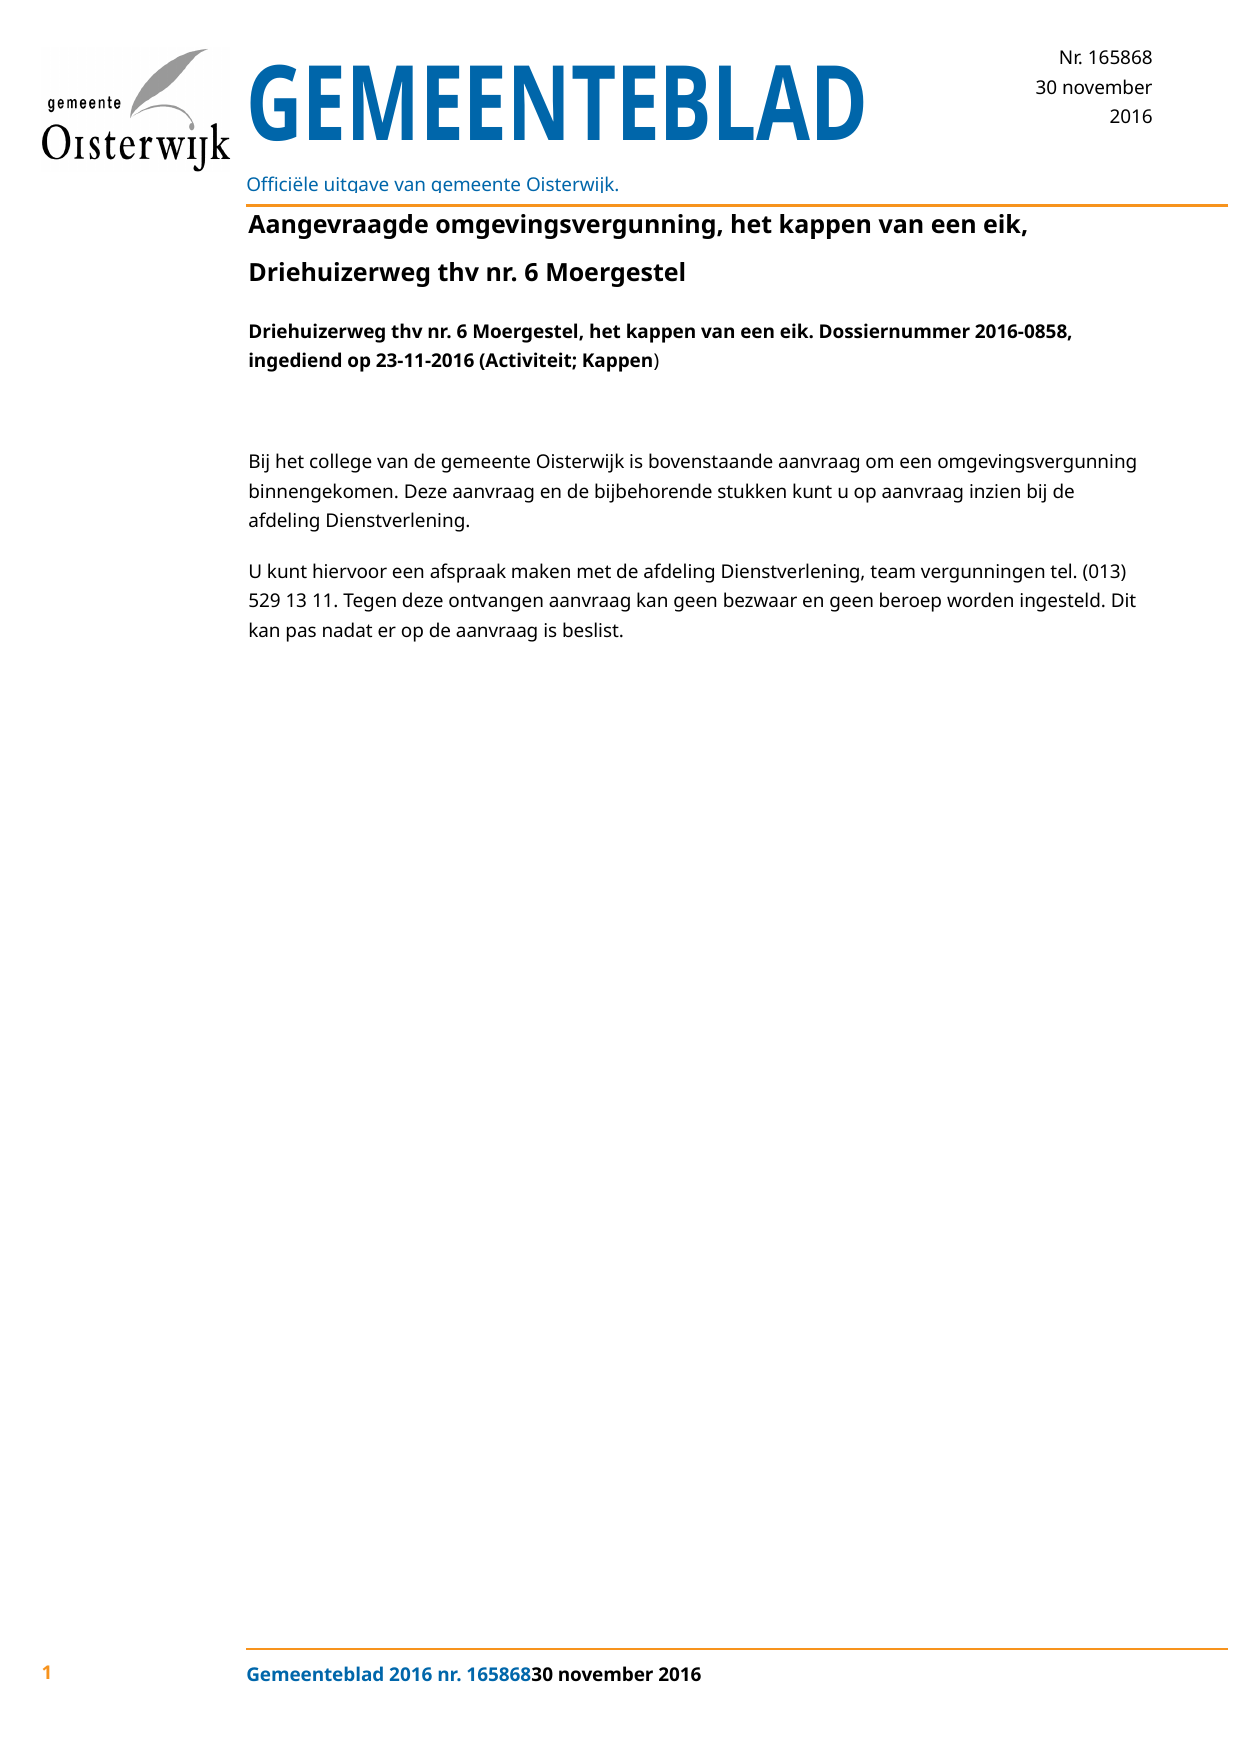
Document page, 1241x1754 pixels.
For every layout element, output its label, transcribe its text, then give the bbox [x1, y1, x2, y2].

text Bij het college van de gemeente Oisterwijk is bovenstaande aanvraag om een omgevingsvergunning binnengekomen. Deze aanvraag en de bijbehorende stukken kunt u op aanvraag inzien bij de afdeling Dienstverlening. [248, 448, 1152, 533]
text Aangevraagde omgevingsvergunning, het kappen van een eik, Driehuizerweg thv nr. 6 Moergestel [248, 207, 1152, 288]
text U kunt hiervoor een afspraak maken met de afdeling Dienstverlening, team vergunningen tel. (013) 529 13 11. Tegen deze ontvangen aanvraag kan geen bezwaar en geen beroep worden ingesteld. Dit kan pas nadat er op de aanvraag is beslist. [248, 558, 1152, 643]
picture [41, 47, 231, 172]
text Driehuizerweg thv nr. 6 Moergestel, het kappen van een eik. Dossiernummer 2016-0858, ingediend op 23-11-2016 (Activiteit; Kappen) [248, 318, 1152, 373]
